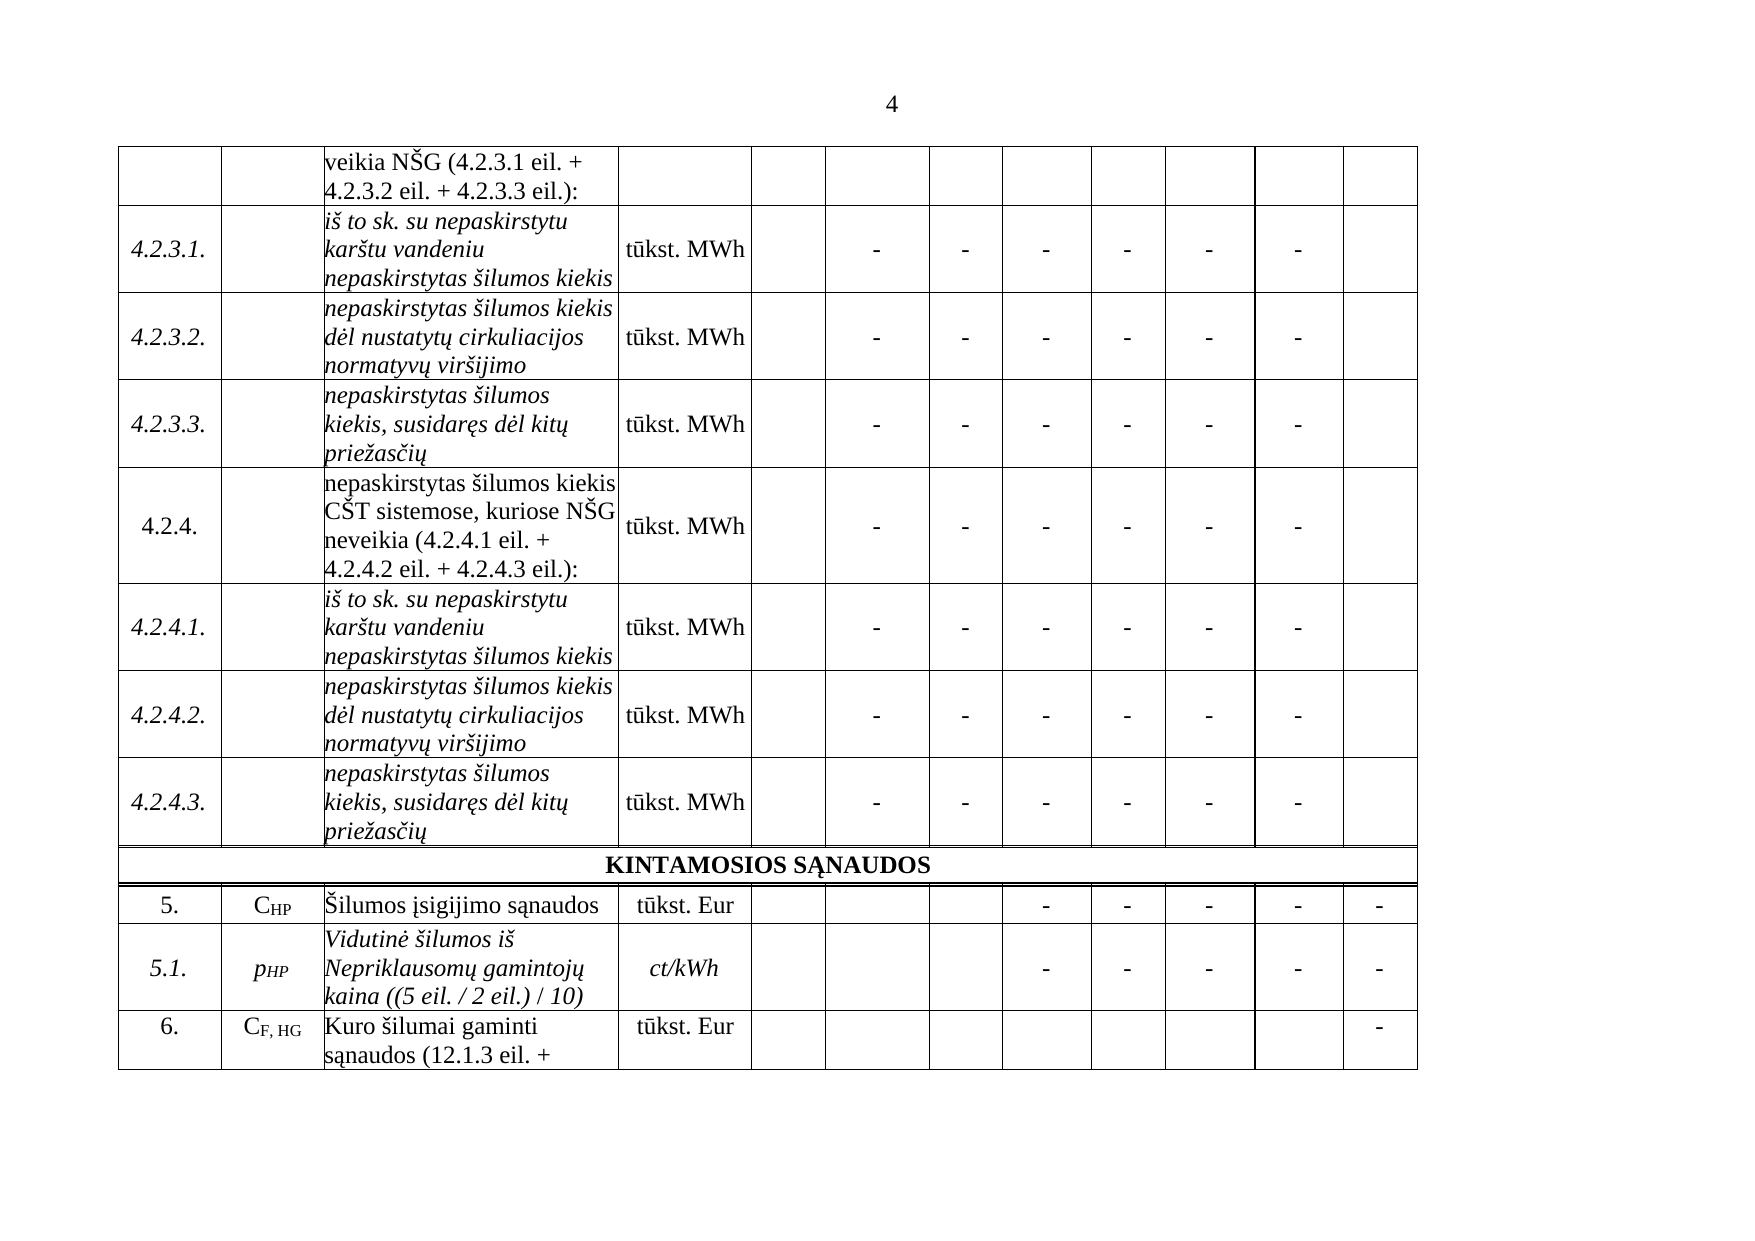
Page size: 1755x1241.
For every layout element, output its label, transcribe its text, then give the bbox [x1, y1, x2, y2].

table_cell nepaskirstytas šilumos kiekis, susidaręs dėl kitų priežasčių [325, 380, 618, 467]
table_cell 6. [119, 1011, 221, 1069]
table_cell - [826, 147, 929, 205]
table_cell [222, 147, 324, 205]
table_cell ct/kWh [619, 924, 751, 1010]
table_cell - [1092, 924, 1165, 1010]
table_cell - [826, 293, 929, 379]
table_cell - [1092, 147, 1165, 205]
table_cell - [1003, 468, 1091, 583]
table_cell tūkst. MWh [619, 758, 751, 844]
table_cell 5. [119, 887, 221, 923]
table_cell - [1256, 380, 1343, 467]
table_cell [752, 206, 825, 292]
table_cell - [826, 206, 929, 292]
table_cell [119, 147, 221, 205]
table_cell [752, 887, 825, 923]
table_cell Kuro šilumai gaminti sąnaudos (12.1.3 eil. + [325, 1011, 618, 1069]
table_cell - [1166, 584, 1254, 670]
table_cell [752, 671, 825, 757]
table_cell nepaskirstytas šilumos kiekis dėl nustatytų cirkuliacijos normatyvų viršijimo [325, 293, 618, 379]
table_cell - [1256, 924, 1343, 1010]
table_cell - [1166, 924, 1254, 1010]
table_cell - [1344, 1011, 1417, 1069]
table_cell [1003, 1011, 1091, 1069]
table_cell tūkst. MWh [619, 671, 751, 757]
table_cell - [1256, 293, 1343, 379]
table_cell - [1003, 924, 1091, 1010]
table_cell iš to sk. su nepaskirstytu karštu vandeniu nepaskirstytas šilumos kiekis [325, 206, 618, 292]
table_cell nepaskirstytas šilumos kiekis, susidaręs dėl kitų priežasčių [325, 758, 618, 844]
table_cell - [1003, 671, 1091, 757]
table_cell [1344, 293, 1417, 379]
table_cell - [1166, 671, 1254, 757]
table_cell [826, 924, 929, 1010]
table_cell [930, 924, 1002, 1010]
table_cell - [930, 671, 1002, 757]
table_cell [222, 584, 324, 670]
table_cell - [1003, 293, 1091, 379]
table_cell [826, 887, 929, 923]
table_cell - [826, 380, 929, 467]
table_cell - [1344, 924, 1417, 1010]
table_cell - [930, 206, 1002, 292]
table_cell 4.2.3.1. [119, 206, 221, 292]
table_cell Šilumos įsigijimo sąnaudos [325, 887, 618, 923]
table_cell nepaskirstytas šilumos kiekis dėl nustatytų cirkuliacijos normatyvų viršijimo [325, 671, 618, 757]
table_cell - [930, 758, 1002, 844]
table_cell - [1003, 584, 1091, 670]
table_cell 4.2.3.3. [119, 380, 221, 467]
table_cell 4.2.3.2. [119, 293, 221, 379]
table_cell - [1092, 887, 1165, 923]
table_cell - [1166, 887, 1254, 923]
table_cell tūkst. MWh [619, 584, 751, 670]
table_cell - [1092, 206, 1165, 292]
table_cell - [1092, 758, 1165, 844]
table_cell - [1166, 206, 1254, 292]
table_cell [222, 468, 324, 583]
table_cell [1344, 758, 1417, 844]
table_cell - [1166, 380, 1254, 467]
table_cell [752, 380, 825, 467]
table_cell - [1166, 147, 1254, 205]
table_cell - [1166, 293, 1254, 379]
table_cell - [1092, 380, 1165, 467]
table_cell - [1166, 758, 1254, 844]
table_cell - [1003, 380, 1091, 467]
table_cell - [1092, 584, 1165, 670]
table_cell - [1256, 671, 1343, 757]
table_cell - [1256, 887, 1343, 923]
table_cell - [1344, 887, 1417, 923]
table_cell - [1092, 293, 1165, 379]
table_cell [222, 758, 324, 844]
table_cell - [1003, 887, 1091, 923]
table_cell - [1166, 468, 1254, 583]
table_cell - [1256, 758, 1343, 844]
table_cell - [930, 147, 1002, 205]
table_cell [752, 293, 825, 379]
table_cell [752, 584, 825, 670]
table_cell - [930, 468, 1002, 583]
table_cell Vidutinė šilumos iš Nepriklausomų gamintojų kaina ((5 eil. / 2 eil.) / 10) [325, 924, 618, 1010]
table_cell pHP [222, 924, 324, 1010]
table_cell - [826, 758, 929, 844]
table_cell 4.2.4. [119, 468, 221, 583]
table_cell tūkst. MWh [619, 380, 751, 467]
table_cell [930, 887, 1002, 923]
table_cell tūkst. Eur [619, 887, 751, 923]
table_cell [1344, 671, 1417, 757]
table_cell 4.2.4.3. [119, 758, 221, 844]
table_cell [1092, 1011, 1165, 1069]
table_cell - [930, 584, 1002, 670]
table_cell KINTAMOSIOS SĄNAUDOS [119, 848, 1417, 882]
table_cell [1344, 468, 1417, 583]
table_cell tūkst. MWh [619, 206, 751, 292]
table_cell - [1256, 206, 1343, 292]
table_cell - [1092, 468, 1165, 583]
table_cell tūkst. MWh [619, 468, 751, 583]
table_cell - [930, 380, 1002, 467]
table_cell [1344, 584, 1417, 670]
table_cell [1166, 1011, 1254, 1069]
table_cell [1344, 147, 1417, 205]
table_cell - [1092, 671, 1165, 757]
table_cell - [1003, 758, 1091, 844]
table_cell [1344, 380, 1417, 467]
table_cell - [1256, 468, 1343, 583]
table_cell nepaskirstytas šilumos kiekis CŠT sistemose, kuriose NŠG neveikia (4.2.4.1 eil. + 4.2.4.2 eil. + 4.2.4.3 eil.): [325, 468, 618, 583]
table_cell [752, 1011, 825, 1069]
table_cell [222, 293, 324, 379]
table_cell - [1256, 147, 1343, 205]
table_cell - [826, 468, 929, 583]
table_cell [752, 758, 825, 844]
table_cell - [1003, 206, 1091, 292]
table_cell 4.2.4.1. [119, 584, 221, 670]
table_cell [222, 206, 324, 292]
table_cell [222, 380, 324, 467]
table_cell 4.2.4.2. [119, 671, 221, 757]
table_cell [222, 671, 324, 757]
table_cell - [826, 584, 929, 670]
table_cell tūkst. Eur [619, 1011, 751, 1069]
table_cell [826, 1011, 929, 1069]
table_cell tūkst. MWh [619, 293, 751, 379]
table_cell - [826, 671, 929, 757]
table_cell [930, 1011, 1002, 1069]
table_cell iš to sk. su nepaskirstytu karštu vandeniu nepaskirstytas šilumos kiekis [325, 584, 618, 670]
table_cell veikia NŠG (4.2.3.1 eil. + 4.2.3.2 eil. + 4.2.3.3 eil.): [325, 147, 618, 205]
table_cell CHP [222, 887, 324, 923]
table_cell [752, 468, 825, 583]
table_cell 5.1. [119, 924, 221, 1010]
table_cell - [1256, 584, 1343, 670]
table_cell - [930, 293, 1002, 379]
table_cell [752, 147, 825, 205]
table_cell [619, 147, 751, 205]
table_cell [752, 924, 825, 1010]
table_cell - [1003, 147, 1091, 205]
table_cell [1256, 1011, 1343, 1069]
table_cell [1344, 206, 1417, 292]
table_cell CF, HG [222, 1011, 324, 1069]
